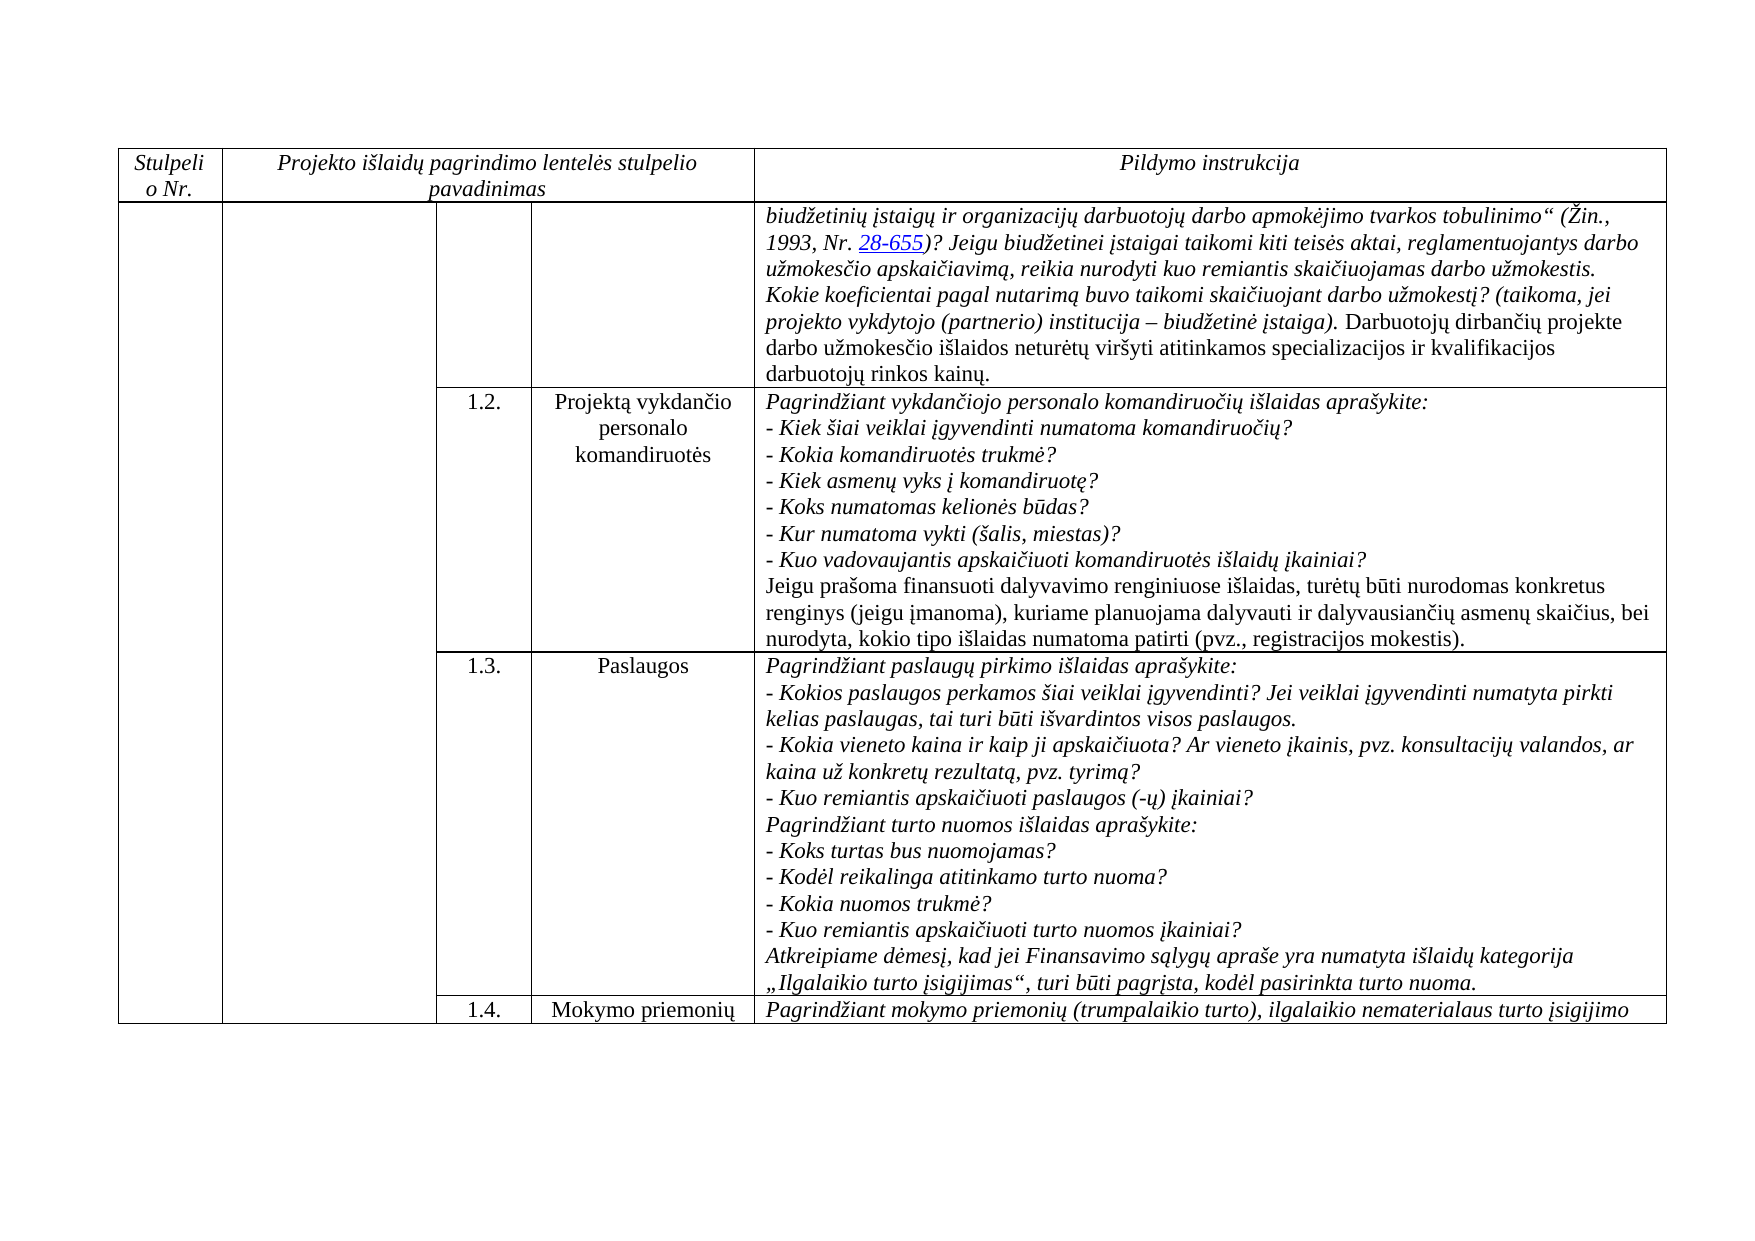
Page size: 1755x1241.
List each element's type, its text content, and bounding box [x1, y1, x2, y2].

table_cell Pagrindžiant mokymo priemonių (trumpalaikio turto), ilgalaikio nematerialaus turto įsigijimo [755, 996, 1666, 1022]
table_cell Pagrindžiant paslaugų pirkimo išlaidas aprašykite: - Kokios paslaugos perkamos šiai veiklai įgyvendinti? Jei veiklai įgyvendinti numatyta pirkti kelias paslaugas, tai turi būti išvardintos visos paslaugos. - Kokia vieneto kaina ir kaip ji apskaičiuota? Ar vieneto įkainis, pvz. konsultacijų valandos, ar kaina už konkretų rezultatą, pvz. tyrimą? - Kuo remiantis apskaičiuoti paslaugos (-ų) įkainiai? Pagrindžiant turto nuomos išlaidas aprašykite: - Koks turtas bus nuomojamas? - Kodėl reikalinga atitinkamo turto nuoma? - Kokia nuomos trukmė? - Kuo remiantis apskaičiuoti turto nuomos įkainiai? Atkreipiame dėmesį, kad jei Finansavimo sąlygų apraše yra numatyta išlaidų kategorija „Ilgalaikio turto įsigijimas“, turi būti pagrįsta, kodėl pasirinkta turto nuoma. [755, 653, 1666, 995]
table_cell Pagrindžiant vykdančiojo personalo komandiruočių išlaidas aprašykite: - Kiek šiai veiklai įgyvendinti numatoma komandiruočių? - Kokia komandiruotės trukmė? - Kiek asmenų vyks į komandiruotę? - Koks numatomas kelionės būdas? - Kur numatoma vykti (šalis, miestas)? - Kuo vadovaujantis apskaičiuoti komandiruotės išlaidų įkainiai? Jeigu prašoma finansuoti dalyvavimo renginiuose išlaidas, turėtų būti nurodomas konkretus renginys (jeigu įmanoma), kuriame planuojama dalyvauti ir dalyvausiančių asmenų skaičius, bei nurodyta, kokio tipo išlaidas numatoma patirti (pvz., registracijos mokestis). [755, 388, 1666, 651]
table_cell [119, 203, 222, 1022]
table_cell biudžetinių įstaigų ir organizacijų darbuotojų darbo apmokėjimo tvarkos tobulinimo“ (Žin., 1993, Nr. 28-655)? Jeigu biudžetinei įstaigai taikomi kiti teisės aktai, reglamentuojantys darbo užmokesčio apskaičiavimą, reikia nurodyti kuo remiantis skaičiuojamas darbo užmokestis. Kokie koeficientai pagal nutarimą buvo taikomi skaičiuojant darbo užmokestį? (taikoma, jei projekto vykdytojo (partnerio) institucija – biudžetinė įstaiga). Darbuotojų dirbančių projekte darbo užmokesčio išlaidos neturėtų viršyti atitinkamos specializacijos ir kvalifikacijos darbuotojų rinkos kainų. [755, 203, 1666, 387]
table_header Stulpelio Nr. [119, 149, 222, 201]
table_cell 1.3. [437, 653, 531, 995]
table_cell [532, 203, 754, 387]
table_cell Mokymo priemonių [532, 996, 754, 1022]
table_header Pildymo instrukcija [755, 149, 1666, 201]
table_cell 1.2. [437, 388, 531, 651]
table_cell [437, 203, 531, 387]
table_cell [223, 203, 436, 1022]
table_cell Paslaugos [532, 653, 754, 995]
table_cell 1.4. [437, 996, 531, 1022]
table_header Projekto išlaidų pagrindimo lentelės stulpelio pavadinimas [223, 149, 754, 201]
table_cell Projektą vykdančio personalo komandiruotės [532, 388, 754, 651]
